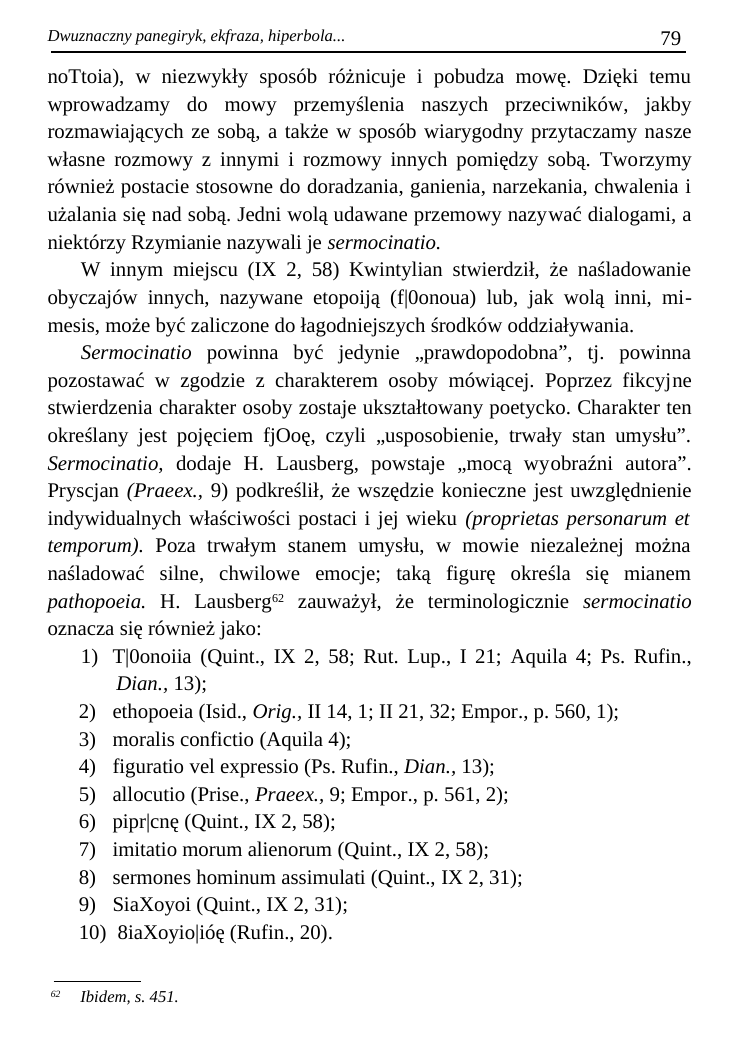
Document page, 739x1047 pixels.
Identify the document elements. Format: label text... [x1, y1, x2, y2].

list 8iaXoyio|ióę (Rufin., 20). [47, 920, 692, 944]
list allocutio (Prise., Praeex., 9; Empor., p. 561, 2); [47, 782, 692, 806]
text Sermocinatio powinna być jedynie „prawdopodobna”, tj. powinna pozostawać w zgodzie z charakterem osoby mówiącej. Poprzez fikcyj­ne stwierdzenia charakter osoby zostaje ukształtowany poetycko. Cha­rakter ten określany jest pojęciem fjOoę, czyli „usposobienie, trwały stan umysłu”. Sermocinatio, dodaje H. Lausberg, powstaje „mocą wy­obraźni autora”. Pryscjan (Praeex., 9) podkreślił, że wszędzie koniecz­ne jest uwzględnienie indywidualnych właściwości postaci i jej wieku (proprietas personarum et temporum). Poza trwałym stanem umysłu, w mowie niezależnej można naśladować silne, chwilowe emocje; taką figurę określa się mianem pathopoeia. H. Lausberg62 zauważył, że ter­minologicznie sermocinatio oznacza się również jako: [47, 340, 692, 640]
list figuratio vel expressio (Ps. Rufin., Dian., 13); [47, 754, 692, 778]
list ethopoeia (Isid., Orig., II 14, 1; II 21, 32; Empor., p. 560, 1); [47, 699, 692, 723]
text 79 [660, 26, 688, 50]
text W innym miejscu (IX 2, 58) Kwintylian stwierdził, że naśladowanie obyczajów innych, nazywane etopoiją (f|0onoua) lub, jak wolą inni, mi­mesis, może być zaliczone do łagodniejszych środków oddziaływania. [47, 257, 692, 337]
text 62 Ibidem, s. 451. [51, 987, 191, 1006]
list sermones hominum assimulati (Quint., IX 2, 31); [47, 864, 692, 889]
text Dwuznaczny panegiryk, ekfraza, hiperbola... [47, 26, 416, 45]
list imitatio morum alienorum (Quint., IX 2, 58); [47, 837, 692, 861]
list pipr|cnę (Quint., IX 2, 58); [47, 809, 692, 833]
list SiaXoyoi (Quint., IX 2, 31); [47, 892, 692, 916]
list moralis confictio (Aquila 4); [47, 727, 692, 751]
list T|0onoiia (Quint., IX 2, 58; Rut. Lup., I 21; Aquila 4; Ps. Rufin., Dian., 13); [81, 644, 692, 695]
text noTtoia), w niezwykły sposób różnicuje i pobudza mowę. Dzięki temu wprowadzamy do mowy przemyślenia naszych przeciwników, jakby rozmawiających ze sobą, a także w sposób wiarygodny przytaczamy na­sze własne rozmowy z innymi i rozmowy innych pomiędzy sobą. Two­rzymy również postacie stosowne do doradzania, ganienia, narzekania, chwalenia i użalania się nad sobą. Jedni wolą udawane przemowy nazy­wać dialogami, a niektórzy Rzymianie nazywali je sermocinatio. [47, 64, 692, 254]
